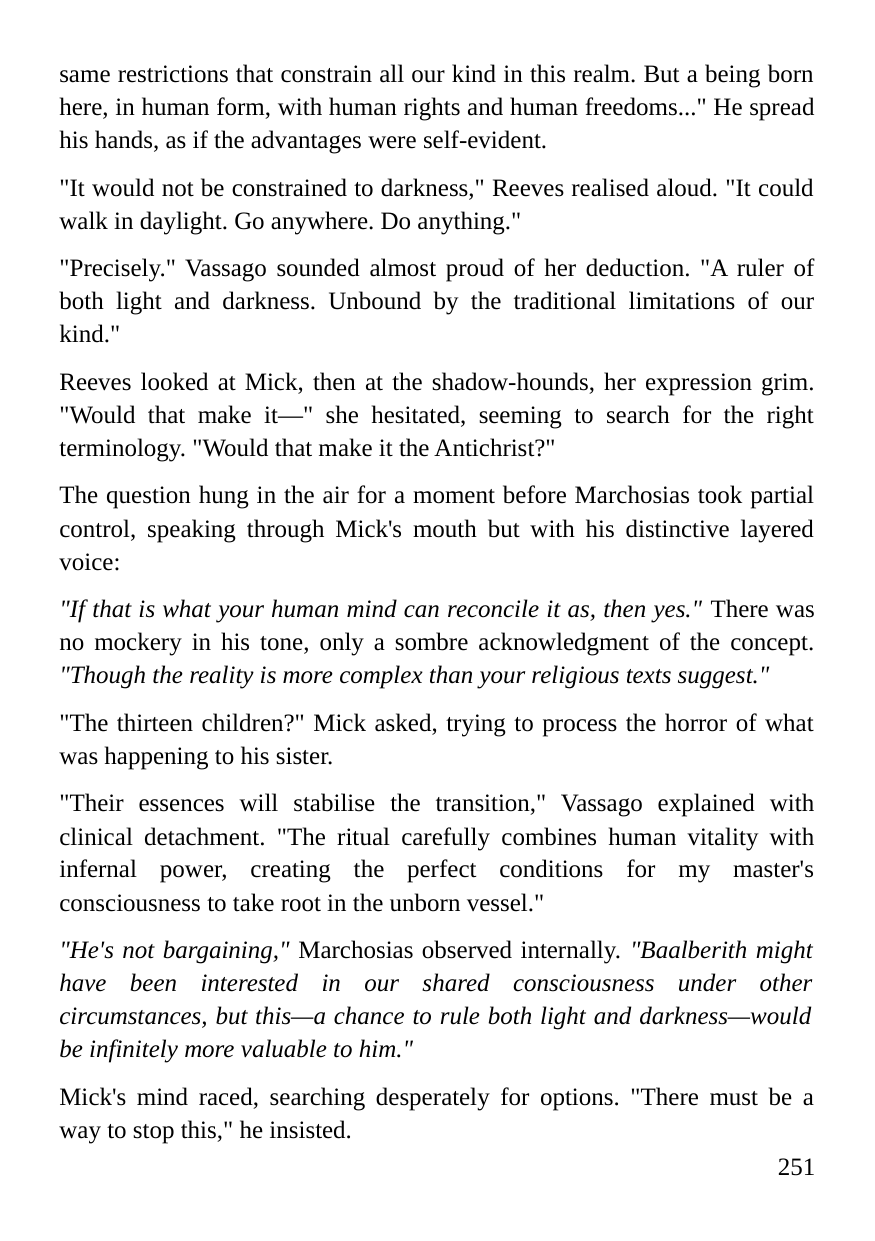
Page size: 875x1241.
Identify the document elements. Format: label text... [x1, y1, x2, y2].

text "The thirteen children?" Mick asked, trying to process the horror of what was happening to his sister. [59, 708, 815, 770]
text "He's not bargaining," Marchosias observed internally. "Baalberith might have been interested in our shared consciousness under other circumstances, but this—a chance to rule both light and darkness—would be infinitely more valuable to him." [59, 935, 815, 1063]
text "If that is what your human mind can reconcile it as, then yes." There was no mockery in his tone, only a sombre acknowledgment of the concept. "Though the reality is more complex than your religious texts suggest." [59, 594, 815, 689]
text same restrictions that constrain all our kind in this realm. But a being born here, in human form, with human rights and human freedoms..." He spread his hands, as if the advantages were self-evident. [59, 59, 815, 154]
text "Precisely." Vassago sounded almost proud of her deduction. "A ruler of both light and darkness. Unbound by the traditional limitations of our kind." [59, 253, 815, 348]
text The question hung in the air for a moment before Marchosias took partial control, speaking through Mick's mouth but with his distinctive layered voice: [59, 481, 815, 575]
text "Their essences will stabilise the transition," Vassago explained with clinical detachment. "The ritual carefully combines human vitality with infernal power, creating the perfect conditions for my master's consciousness to take root in the unborn vessel." [59, 788, 815, 916]
text Reeves looked at Mick, then at the shadow-hounds, her expression grim. "Would that make it—" she hesitated, seeming to search for the right terminology. "Would that make it the Antichrist?" [59, 367, 815, 462]
text Mick's mind raced, searching desperately for options. "There must be a way to stop this," he insisted. [59, 1082, 815, 1144]
text "It would not be constrained to darkness," Reeves realised aloud. "It could walk in daylight. Go anywhere. Do anything." [59, 173, 815, 234]
